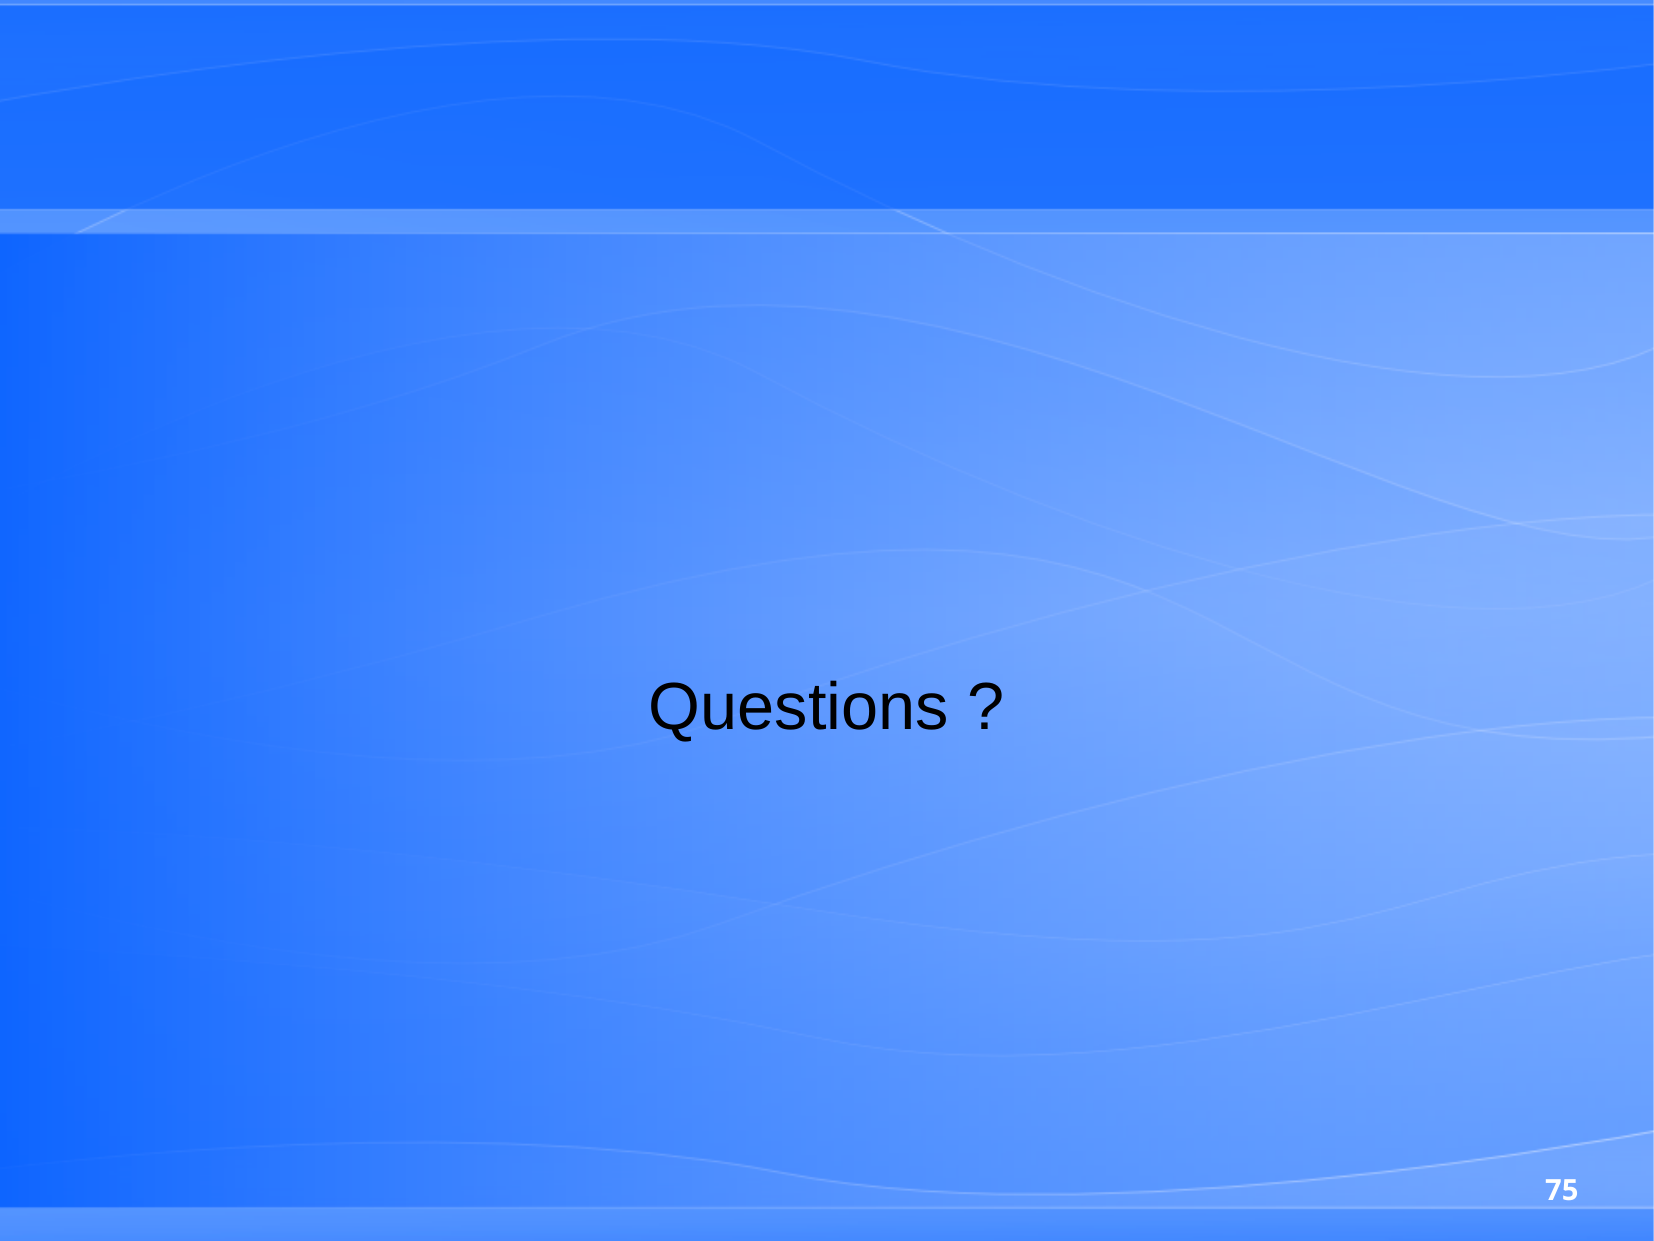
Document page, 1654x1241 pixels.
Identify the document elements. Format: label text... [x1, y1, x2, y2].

subtitle Questions ? [82, 297, 1571, 1115]
picture [0, 0, 1654, 1241]
